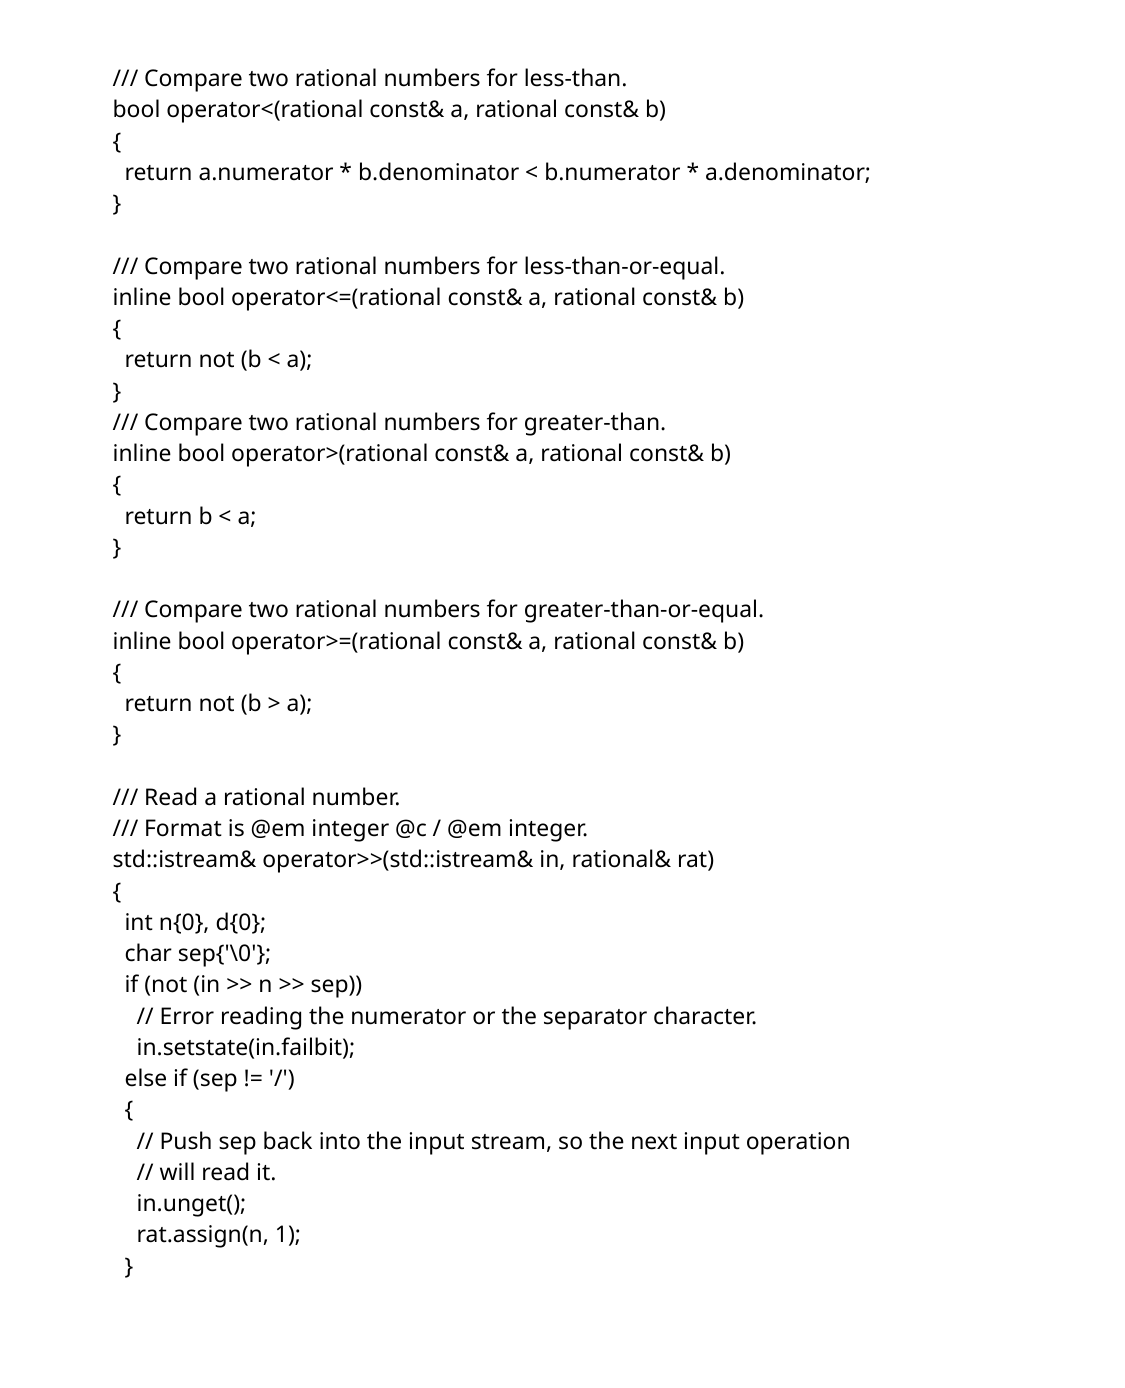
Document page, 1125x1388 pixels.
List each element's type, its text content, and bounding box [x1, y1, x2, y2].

text /// Compare two rational numbers for greater-than-or-equal. [112, 593, 1012, 624]
text { [112, 1093, 1012, 1124]
text /// Read a rational number. [112, 781, 1012, 812]
text } [112, 374, 1012, 406]
text { [112, 312, 1012, 343]
text inline bool operator>=(rational const& a, rational const& b) [112, 624, 1012, 656]
text /// Compare two rational numbers for greater-than. [112, 406, 1012, 437]
text if (not (in >> n >> sep)) [112, 968, 1012, 999]
text // will read it. [112, 1156, 1012, 1187]
text else if (sep != '/') [112, 1062, 1012, 1093]
text { [112, 874, 1012, 906]
text { [112, 656, 1012, 687]
text bool operator<(rational const& a, rational const& b) [112, 93, 1012, 124]
text rat.assign(n, 1); [112, 1218, 1012, 1249]
text return not (b < a); [112, 343, 1012, 374]
text /// Compare two rational numbers for less-than-or-equal. [112, 249, 1012, 281]
text in.setstate(in.failbit); [112, 1031, 1012, 1062]
text // Error reading the numerator or the separator character. [112, 999, 1012, 1031]
text return b < a; [112, 499, 1012, 531]
text char sep{'\0'}; [112, 937, 1012, 968]
text } [112, 187, 1012, 218]
text } [112, 718, 1012, 749]
text // Push sep back into the input stream, so the next input operation [112, 1124, 1012, 1156]
text return a.numerator * b.denominator < b.numerator * a.denominator; [112, 156, 1012, 187]
text /// Format is @em integer @c / @em integer. [112, 812, 1012, 843]
text { [112, 124, 1012, 156]
text } [112, 531, 1012, 562]
text { [112, 468, 1012, 499]
text inline bool operator<=(rational const& a, rational const& b) [112, 281, 1012, 312]
text int n{0}, d{0}; [112, 906, 1012, 937]
text } [112, 1249, 1012, 1281]
text std::istream& operator>>(std::istream& in, rational& rat) [112, 843, 1012, 874]
text return not (b > a); [112, 687, 1012, 718]
text /// Compare two rational numbers for less-than. [112, 62, 1012, 93]
text in.unget(); [112, 1187, 1012, 1218]
text inline bool operator>(rational const& a, rational const& b) [112, 437, 1012, 468]
